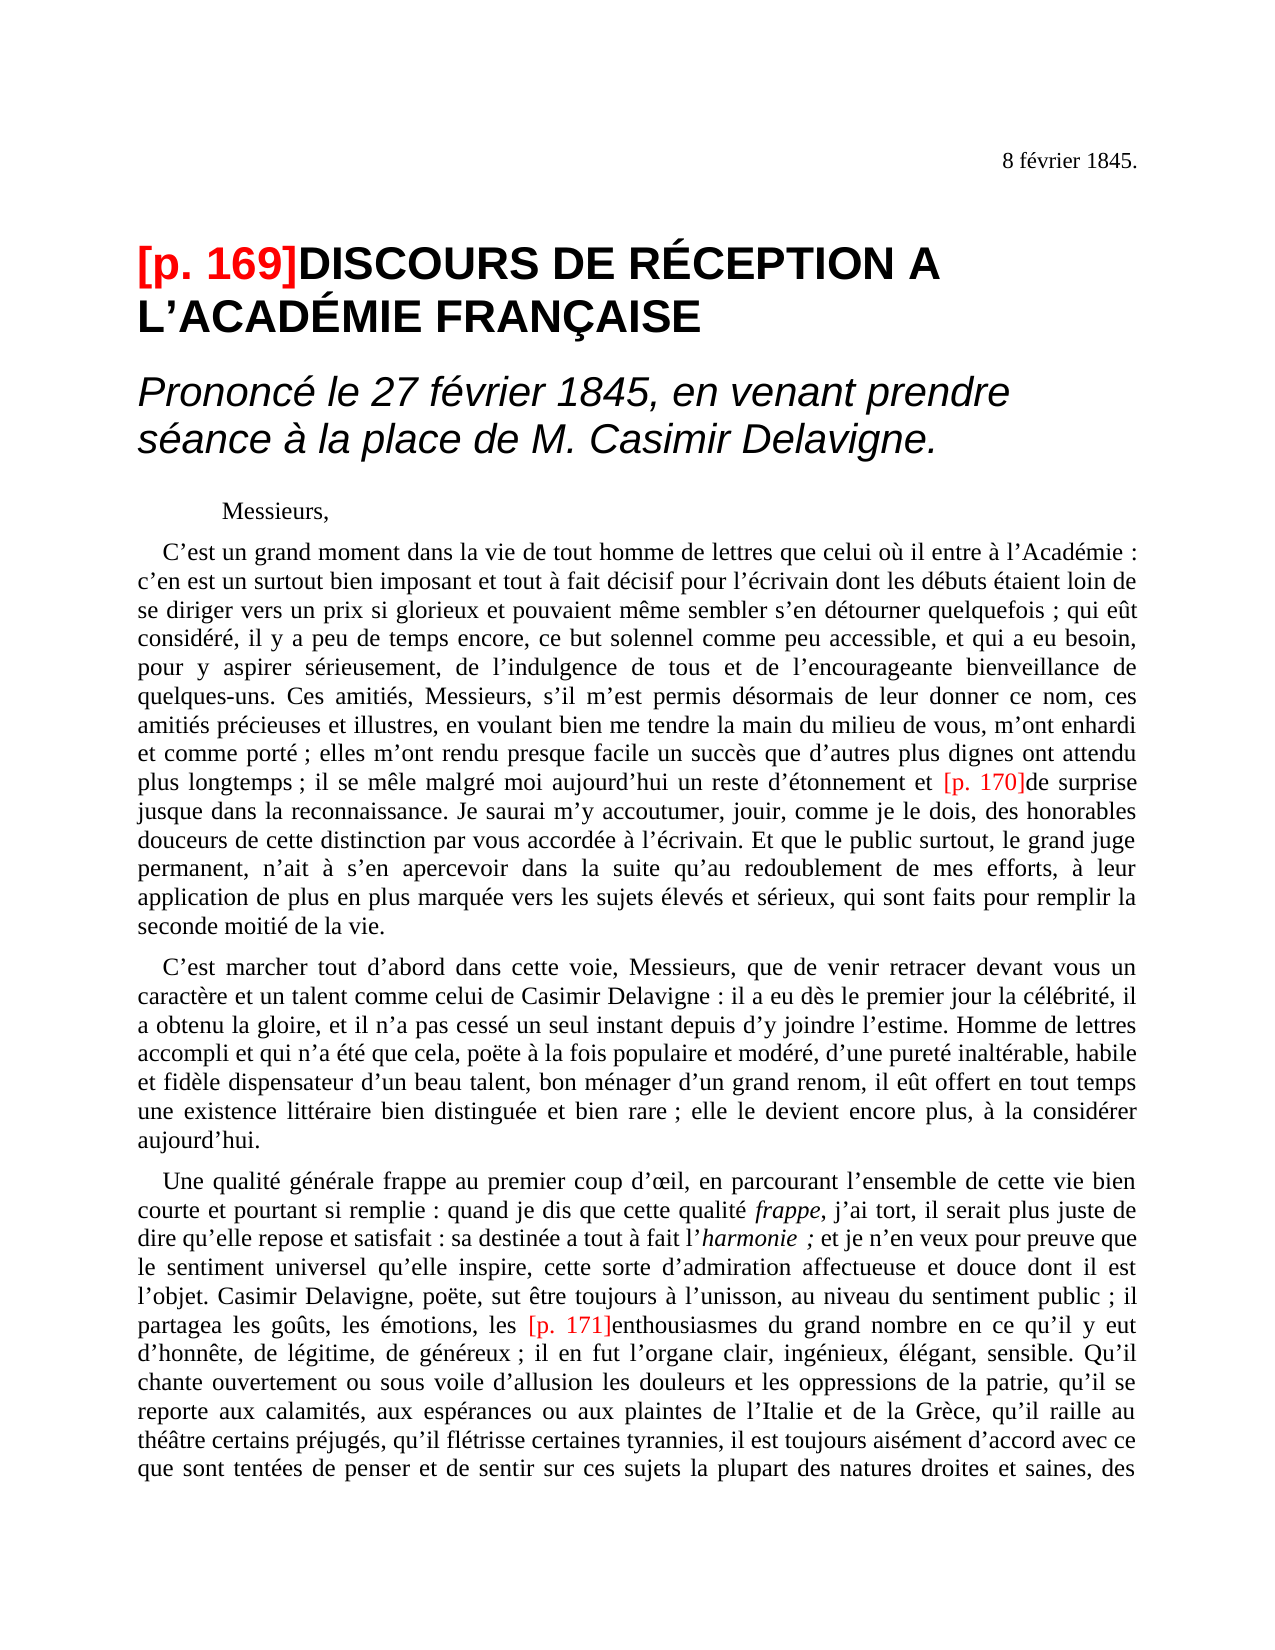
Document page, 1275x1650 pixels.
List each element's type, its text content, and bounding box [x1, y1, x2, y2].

text C’est un grand moment dans la vie de tout homme de lettres que celui où il entre à l’Académie : c’en est un surtout bien imposant et tout à fait décisif pour l’écrivain dont les débuts étaient loin de se diriger vers un prix si glorieux et pouvaient même sembler s’en détourner quelquefois ; qui eût considéré, il y a peu de temps encore, ce but solennel comme peu accessible, et qui a eu besoin, pour y aspirer sérieusement, de l’indulgence de tous et de l’encourageante bienveillance de quelques-uns. Ces amitiés, Messieurs, s’il m’est permis désormais de leur donner ce nom, ces amitiés précieuses et illustres, en voulant bien me tendre la main du milieu de vous, m’ont enhardi et comme porté ; elles m’ont rendu presque facile un succès que d’autres plus dignes ont attendu plus longtemps ; il se mêle malgré moi aujourd’hui un reste d’étonnement et [p. 170]de surprise jusque dans la reconnaissance. Je saurai m’y accoutumer, jouir, comme je le dois, des honorables douceurs de cette distinction par vous accordée à l’écrivain. Et que le public surtout, le grand juge permanent, n’ait à s’en apercevoir dans la suite qu’au redoublement de mes efforts, à leur application de plus en plus marquée vers les sujets élevés et sérieux, qui sont faits pour remplir la seconde moitié de la vie. [137, 537, 1137, 940]
subtitle [p. 169]DISCOURS DE RÉCEPTION A L’ACADÉMIE FRANÇAISE [137, 236, 1137, 342]
text C’est marcher tout d’abord dans cette voie, Messieurs, que de venir retracer devant vous un caractère et un talent comme celui de Casimir Delavigne : il a eu dès le premier jour la célébrité, il a obtenu la gloire, et il n’a pas cessé un seul instant depuis d’y joindre l’estime. Homme de lettres accompli et qui n’a été que cela, poëte à la fois populaire et modéré, d’une pureté inaltérable, habile et fidèle dispensateur d’un beau talent, bon ménager d’un grand renom, il eût offert en tout temps une existence littéraire bien distinguée et bien rare ; elle le devient encore plus, à la considérer aujourd’hui. [137, 952, 1137, 1153]
text Une qualité générale frappe au premier coup d’œil, en parcourant l’ensemble de cette vie bien courte et pourtant si remplie : quand je dis que cette qualité frappe, j’ai tort, il serait plus juste de dire qu’elle repose et satisfait : sa destinée a tout à fait l’harmonie ; et je n’en veux pour preuve que le sentiment universel qu’elle inspire, cette sorte d’admiration affectueuse et douce dont il est l’objet. Casimir Delavigne, poëte, sut être toujours à l’unisson, au niveau du sentiment public ; il partagea les goûts, les émotions, les [p. 171]enthousiasmes du grand nombre en ce qu’il y eut d’honnête, de légitime, de généreux ; il en fut l’organe clair, ingénieux, élégant, sensible. Qu’il chante ouvertement ou sous voile d’allusion les douleurs et les oppressions de la patrie, qu’il se reporte aux calamités, aux espérances ou aux plaintes de l’Italie et de la Grèce, qu’il raille au théâtre certains préjugés, qu’il flétrisse certaines tyrannies, il est toujours aisément d’accord avec ce que sont tentées de penser et de sentir sur ces sujets la plupart des natures droites et saines, des [137, 1166, 1137, 1482]
text 8 février 1845. [137, 148, 1137, 174]
text Messieurs, [197, 496, 1137, 525]
text Prononcé le 27 février 1845, en venant prendre séance à la place de M. Casimir Delavigne. [137, 367, 1137, 463]
